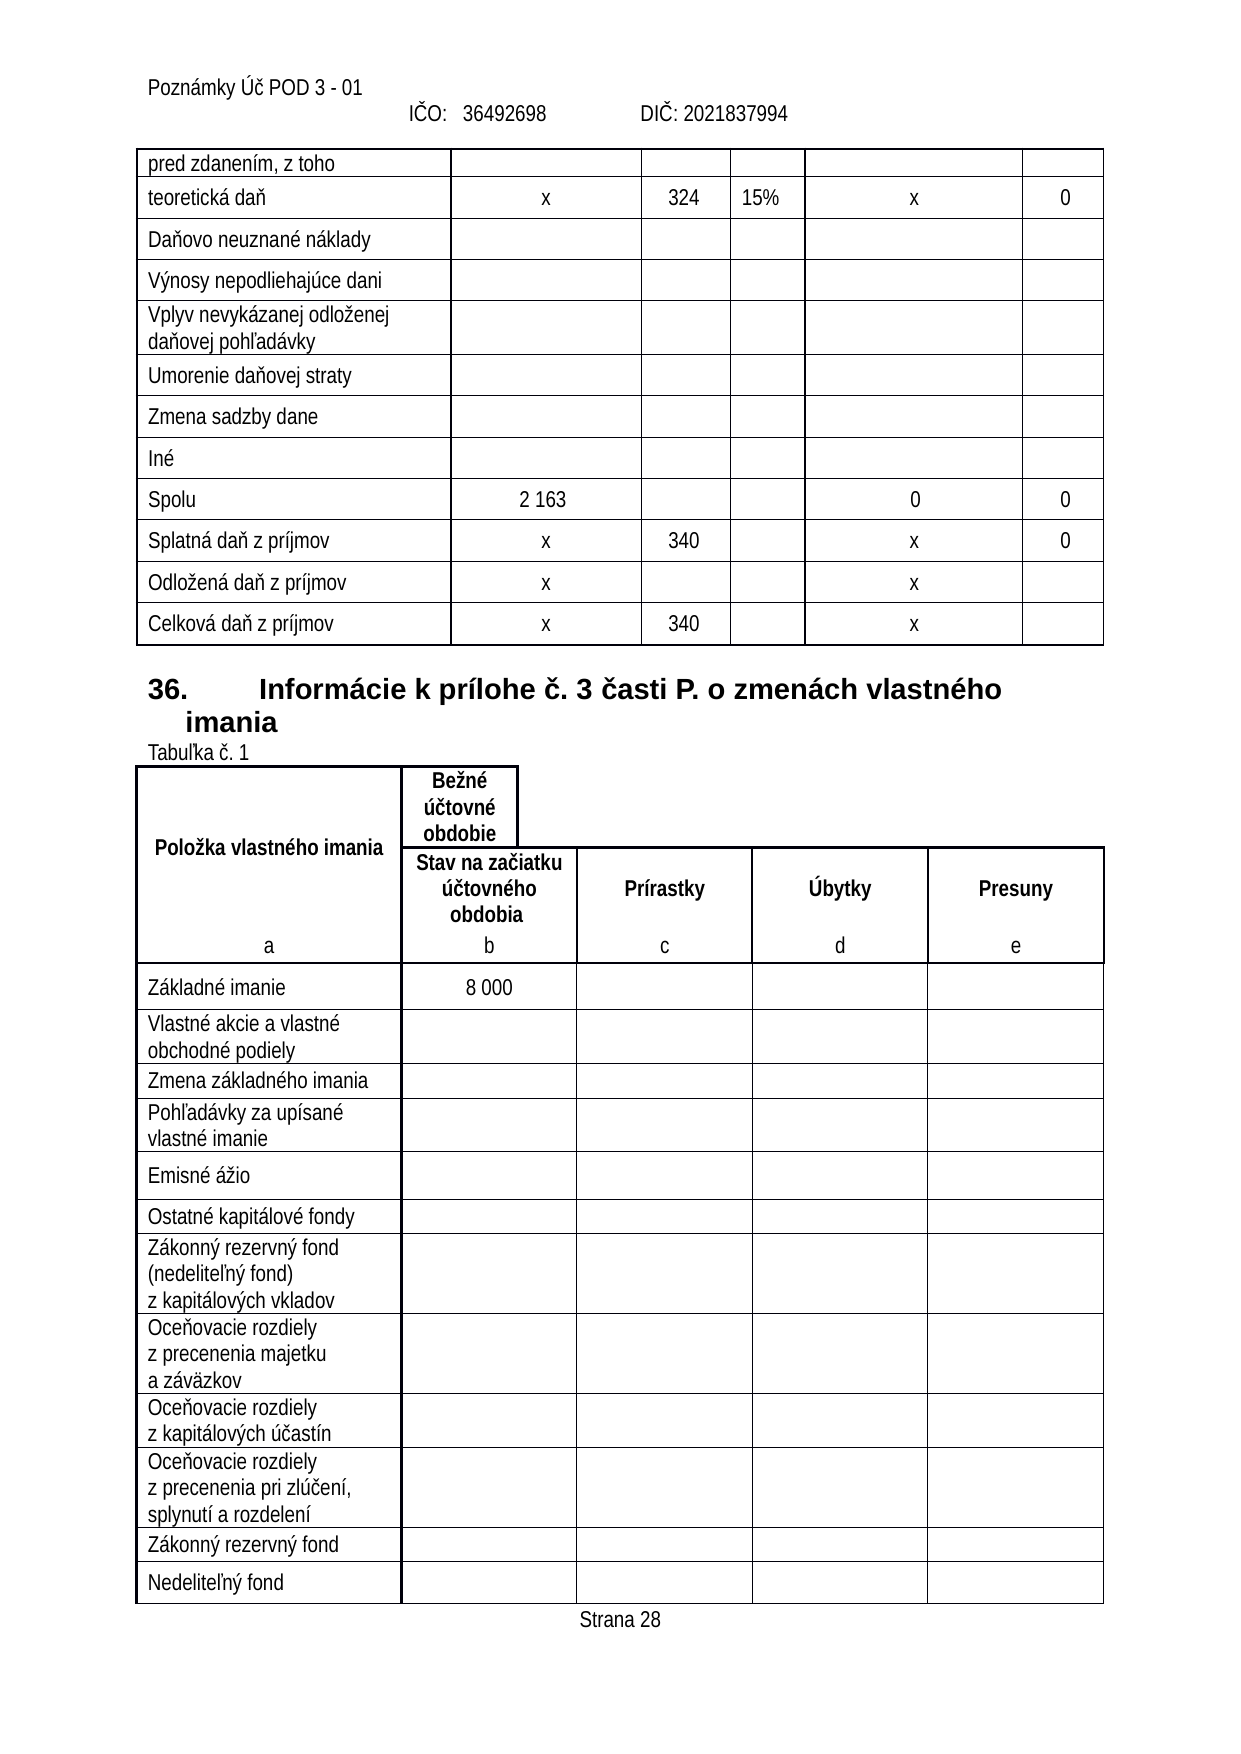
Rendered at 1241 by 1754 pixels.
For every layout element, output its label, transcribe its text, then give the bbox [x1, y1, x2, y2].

table_cell Nedeliteľný fond [138, 1562, 400, 1603]
table_cell [753, 1562, 927, 1603]
table_cell [731, 603, 804, 643]
table_cell teoretická daň [138, 177, 450, 217]
table_cell [753, 1394, 927, 1447]
table_header Bežné účtovné obdobie [403, 768, 516, 846]
list Informácie k prílohe č. 3 časti P. o zmenách vlastného imania [148, 672, 1092, 739]
table_header [519, 765, 1104, 846]
table_cell e [929, 928, 1103, 962]
table_cell [577, 1234, 752, 1313]
table_cell [1023, 396, 1103, 437]
table_cell Oceňovacie rozdiely z precenenia majetku a záväzkov [138, 1314, 400, 1393]
table_cell Zákonný rezervný fond (nedeliteľný fond) z kapitálových vkladov [138, 1234, 400, 1313]
table_cell [806, 219, 1022, 259]
table_cell 0 [1023, 177, 1103, 217]
table_cell [403, 1448, 576, 1527]
table_cell [928, 1448, 1103, 1527]
table_cell Úbytky [753, 849, 927, 928]
table_cell [806, 438, 1022, 478]
table_cell [753, 1152, 927, 1198]
table_cell 8 000 [403, 964, 576, 1009]
table_cell [403, 1314, 576, 1393]
table_cell [642, 301, 730, 354]
table_cell [731, 562, 804, 602]
table_cell Ostatné kapitálové fondy [138, 1200, 400, 1233]
table_cell [1023, 603, 1103, 643]
table_cell [928, 1314, 1103, 1393]
table_cell [403, 1152, 576, 1198]
table_cell [1023, 438, 1103, 478]
table_cell [928, 1200, 1103, 1233]
table_cell [928, 1152, 1103, 1198]
table_cell [577, 1562, 752, 1603]
table_cell x [806, 177, 1022, 217]
table_cell [642, 438, 730, 478]
table_cell 15% [731, 177, 804, 217]
table_cell x [452, 603, 641, 643]
table_cell [928, 1562, 1103, 1603]
table_cell [731, 301, 804, 354]
table_cell [452, 219, 641, 259]
table_cell [731, 520, 804, 561]
table_cell 0 [806, 479, 1022, 519]
table_cell [403, 1099, 576, 1151]
table_cell [642, 260, 730, 300]
table_cell [1023, 301, 1103, 354]
table_cell [577, 1314, 752, 1393]
table_cell [753, 1234, 927, 1313]
table_cell Vlastné akcie a vlastné obchodné podiely [138, 1010, 400, 1063]
table_cell Stav na začiatku účtovného obdobia [403, 849, 576, 928]
table_cell [753, 1314, 927, 1393]
table_cell a [138, 928, 400, 962]
table_cell [731, 396, 804, 437]
table_cell d [753, 928, 927, 962]
table_cell 0 [1023, 520, 1103, 561]
table_cell x [806, 520, 1022, 561]
table_cell [452, 355, 641, 395]
table_cell [642, 479, 730, 519]
table_cell [577, 1099, 752, 1151]
table_cell [1023, 219, 1103, 259]
table_cell [577, 1152, 752, 1198]
table_cell [642, 355, 730, 395]
table_cell c [578, 928, 751, 962]
table_cell [928, 1010, 1103, 1063]
table_cell [928, 1234, 1103, 1313]
table_cell [452, 396, 641, 437]
table_cell [403, 1010, 576, 1063]
table_cell [642, 562, 730, 602]
table_cell [928, 1528, 1103, 1561]
table_cell [452, 438, 641, 478]
table_cell Presuny [929, 849, 1103, 928]
table_cell [753, 1448, 927, 1527]
table_cell [577, 1010, 752, 1063]
table_cell Daňovo neuznané náklady [138, 219, 450, 259]
table_cell [577, 964, 752, 1009]
table_cell [928, 1099, 1103, 1151]
table_cell [731, 219, 804, 259]
table_cell Zmena sadzby dane [138, 396, 450, 437]
table_cell [452, 260, 641, 300]
table_cell [577, 1448, 752, 1527]
table_cell Prírastky [578, 849, 751, 928]
table_cell x [452, 177, 641, 217]
table_cell 324 [642, 177, 730, 217]
table_cell pred zdanením, z toho [138, 150, 450, 176]
table_cell x [806, 562, 1022, 602]
table_cell [731, 150, 804, 176]
table_cell [403, 1528, 576, 1561]
table_cell Výnosy nepodliehajúce dani [138, 260, 450, 300]
table_cell [1023, 260, 1103, 300]
table_cell Pohľadávky za upísané vlastné imanie [138, 1099, 400, 1151]
table_cell 340 [642, 603, 730, 643]
table_cell [731, 260, 804, 300]
table_cell [642, 150, 730, 176]
table_cell Umorenie daňovej straty [138, 355, 450, 395]
table_cell Emisné ážio [138, 1152, 400, 1198]
table_cell [577, 1394, 752, 1447]
table_cell [731, 438, 804, 478]
table_cell 340 [642, 520, 730, 561]
table_cell [928, 1394, 1103, 1447]
table_cell Zákonný rezervný fond [138, 1528, 400, 1561]
text Tabuľka č. 1 [148, 739, 1092, 765]
table_cell Splatná daň z príjmov [138, 520, 450, 561]
table_cell [642, 396, 730, 437]
table_cell [753, 1064, 927, 1097]
table_cell x [806, 603, 1022, 643]
table_cell [731, 355, 804, 395]
table_cell [753, 964, 927, 1009]
table_cell [577, 1064, 752, 1097]
table_header Položka vlastného imania [138, 768, 400, 928]
table_cell [403, 1064, 576, 1097]
table_cell [1023, 150, 1103, 176]
table_cell [753, 1200, 927, 1233]
table_cell [806, 355, 1022, 395]
table_cell [403, 1562, 576, 1603]
table_cell Spolu [138, 479, 450, 519]
table_cell [753, 1528, 927, 1561]
table_cell [403, 1234, 576, 1313]
table_cell [928, 1064, 1103, 1097]
table_cell [928, 964, 1103, 1009]
table_cell [577, 1528, 752, 1561]
table_cell [642, 219, 730, 259]
table_cell Odložená daň z príjmov [138, 562, 450, 602]
table_cell [452, 301, 641, 354]
table_cell [452, 150, 641, 176]
table_cell Základné imanie [138, 964, 400, 1009]
table_cell [753, 1010, 927, 1063]
table_cell [403, 1394, 576, 1447]
table_cell x [452, 520, 641, 561]
table_cell [806, 396, 1022, 437]
table_cell [806, 150, 1022, 176]
table_cell [753, 1099, 927, 1151]
table_cell 0 [1023, 479, 1103, 519]
table_cell Celková daň z príjmov [138, 603, 450, 643]
table_cell Oceňovacie rozdiely z kapitálových účastín [138, 1394, 400, 1447]
table_cell Oceňovacie rozdiely z precenenia pri zlúčení, splynutí a rozdelení [138, 1448, 400, 1527]
table_cell [1023, 562, 1103, 602]
table_cell Zmena základného imania [138, 1064, 400, 1097]
table_cell [806, 301, 1022, 354]
table_cell Iné [138, 438, 450, 478]
table_cell [403, 1200, 576, 1233]
table_cell Vplyv nevykázanej odloženej daňovej pohľadávky [138, 301, 450, 354]
table_cell [806, 260, 1022, 300]
table_cell [731, 479, 804, 519]
table_cell b [403, 928, 576, 962]
table_cell 2 163 [452, 479, 641, 519]
table_cell [577, 1200, 752, 1233]
table_cell x [452, 562, 641, 602]
table_cell [1023, 355, 1103, 395]
